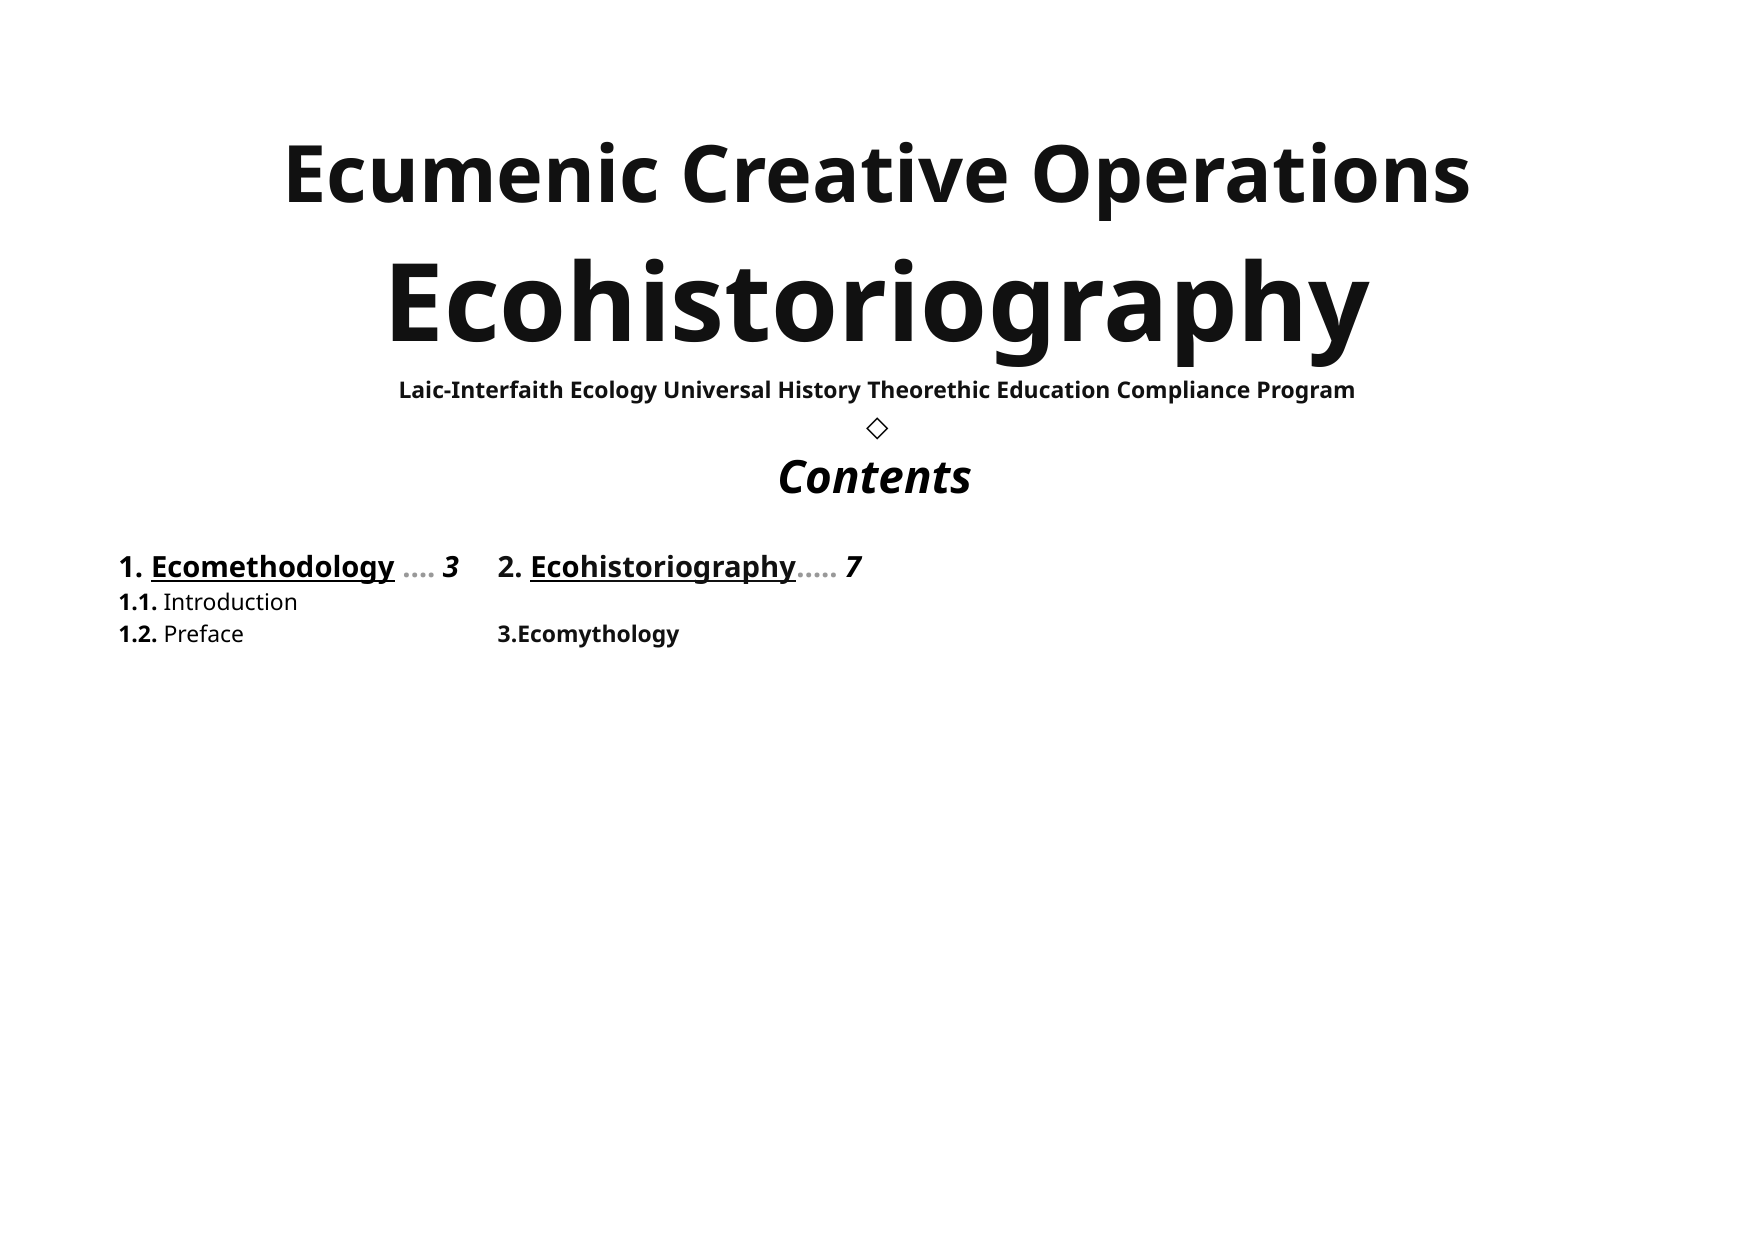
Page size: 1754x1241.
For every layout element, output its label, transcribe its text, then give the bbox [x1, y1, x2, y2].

text 1.1. Introduction [118, 586, 497, 617]
text Laic-Interfaith Ecology Universal History Theorethic Education Compliance Program [118, 373, 1636, 405]
text Ecumenic Creative Operations [118, 118, 1636, 226]
text Ecohistoriography [118, 226, 1636, 373]
text 2. Ecohistoriography….. 7 [497, 547, 877, 586]
text Contents [118, 444, 1636, 507]
text 3.Ecomythology [497, 617, 877, 649]
text 1. Ecomethodology …. 3 [118, 547, 497, 586]
text 1.2. Preface [118, 617, 497, 649]
text ◇ [118, 405, 1636, 444]
